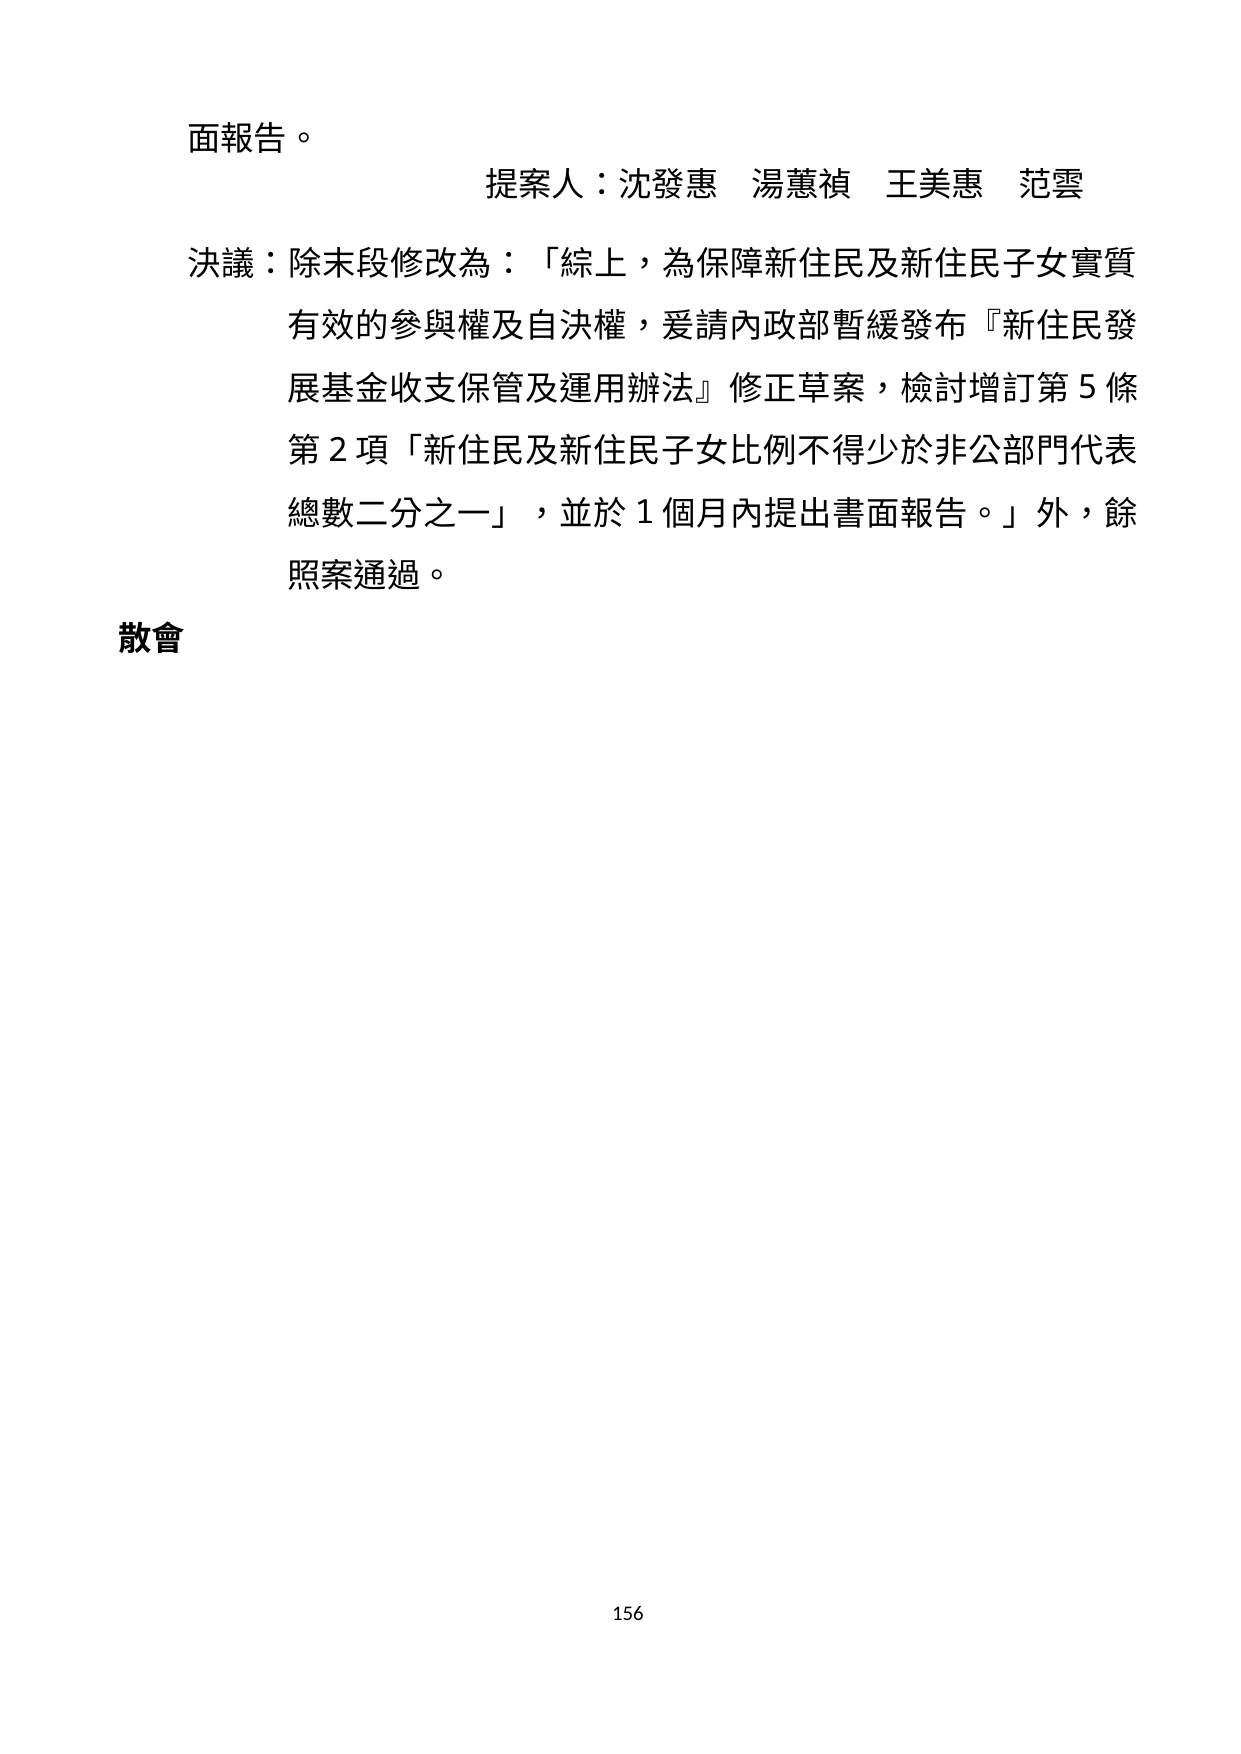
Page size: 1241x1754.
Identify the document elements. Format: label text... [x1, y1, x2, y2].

text 決議：除末段修改為：「綜上，為保障新住民及新住民子女實質有效的參與權及自決權，爰請內政部暫緩發布『新住民發展基金收支保管及運用辦法』修正草案，檢討增訂第5條第2項「新住民及新住民子女比例不得少於非公部門代表總數二分之一」，並於1個月內提出書面報告。」外，餘照案通過。 [187, 219, 1138, 594]
text 面報告。 [187, 94, 1138, 157]
text 提案人：沈發惠 湯蕙禎 王美惠 范雲 [118, 157, 1138, 207]
text 散會 [118, 594, 1138, 657]
